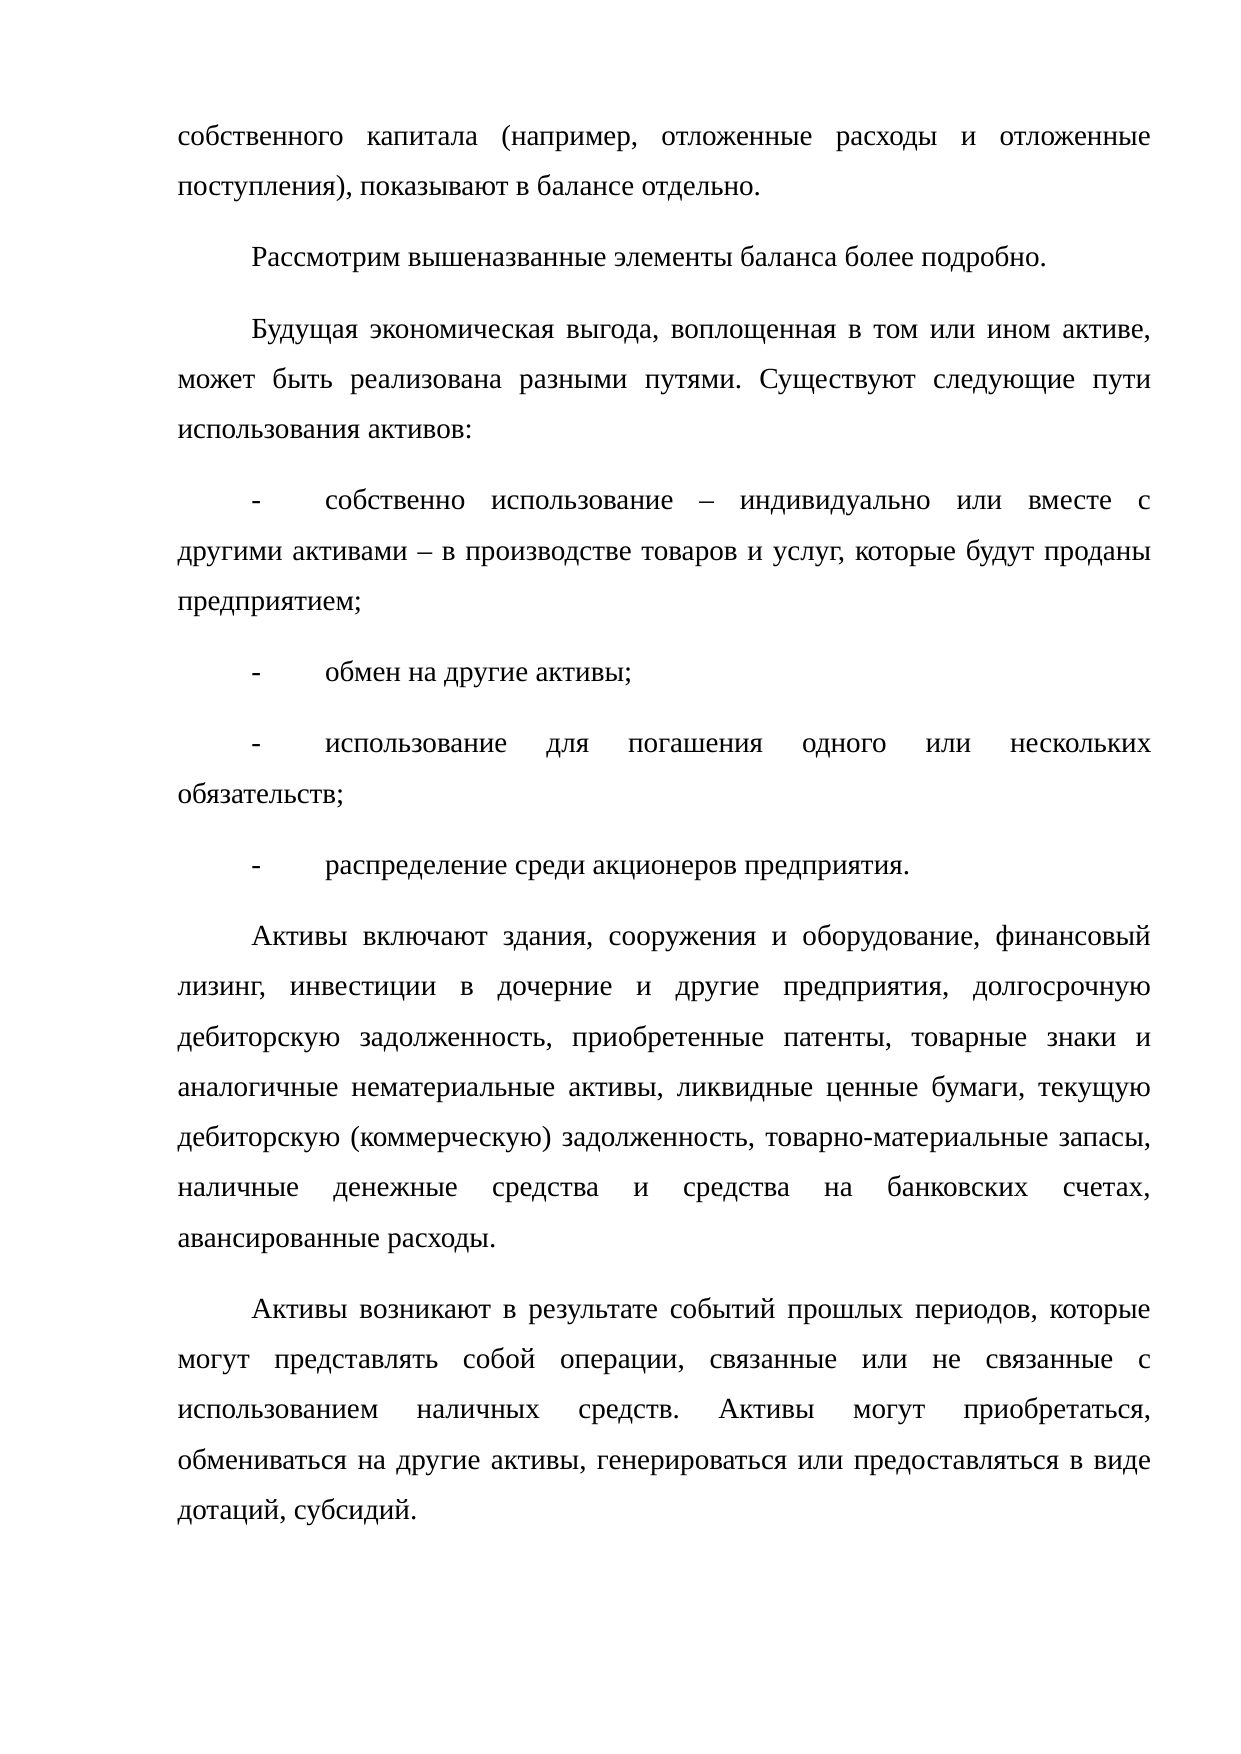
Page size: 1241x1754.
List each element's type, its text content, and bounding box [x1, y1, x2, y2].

list обмен на другие активы; [177, 654, 1152, 688]
text Активы возникают в результате событий прошлых периодов, которые могут представлять собой операции, связанные или не связанные с использованием наличных средств. Активы могут приобретаться, обмениваться на другие активы, генерироваться или предоставляться в виде дотаций, субсидий. [177, 1291, 1152, 1526]
text Будущая экономическая выгода, воплощенная в том или ином активе, может быть реализована разными путями. Существуют следующие пути использования активов: [177, 311, 1152, 445]
text собственного капитала (например, отложенные расходы и отложенные поступления), показывают в балансе отдельно. [177, 118, 1152, 202]
text Активы включают здания, сооружения и оборудование, финансовый лизинг, инвестиции в дочерние и другие предприятия, долгосрочную дебиторскую задолженность, приобретенные патенты, товарные знаки и аналогичные нематериальные активы, ликвидные ценные бумаги, текущую дебиторскую (коммерческую) задолженность, товарно-материальные запасы, наличные денежные средства и средства на банковских счетах, авансированные расходы. [177, 918, 1152, 1253]
list собственно использование – индивидуально или вместе с другими активами – в производстве товаров и услуг, которые будут проданы предприятием; [177, 482, 1152, 617]
text Рассмотрим вышеназванные элементы баланса более подробно. [177, 239, 1152, 273]
list распределение среди акционеров предприятия. [177, 847, 1152, 880]
list использование для погашения одного или нескольких обязательств; [177, 725, 1152, 809]
